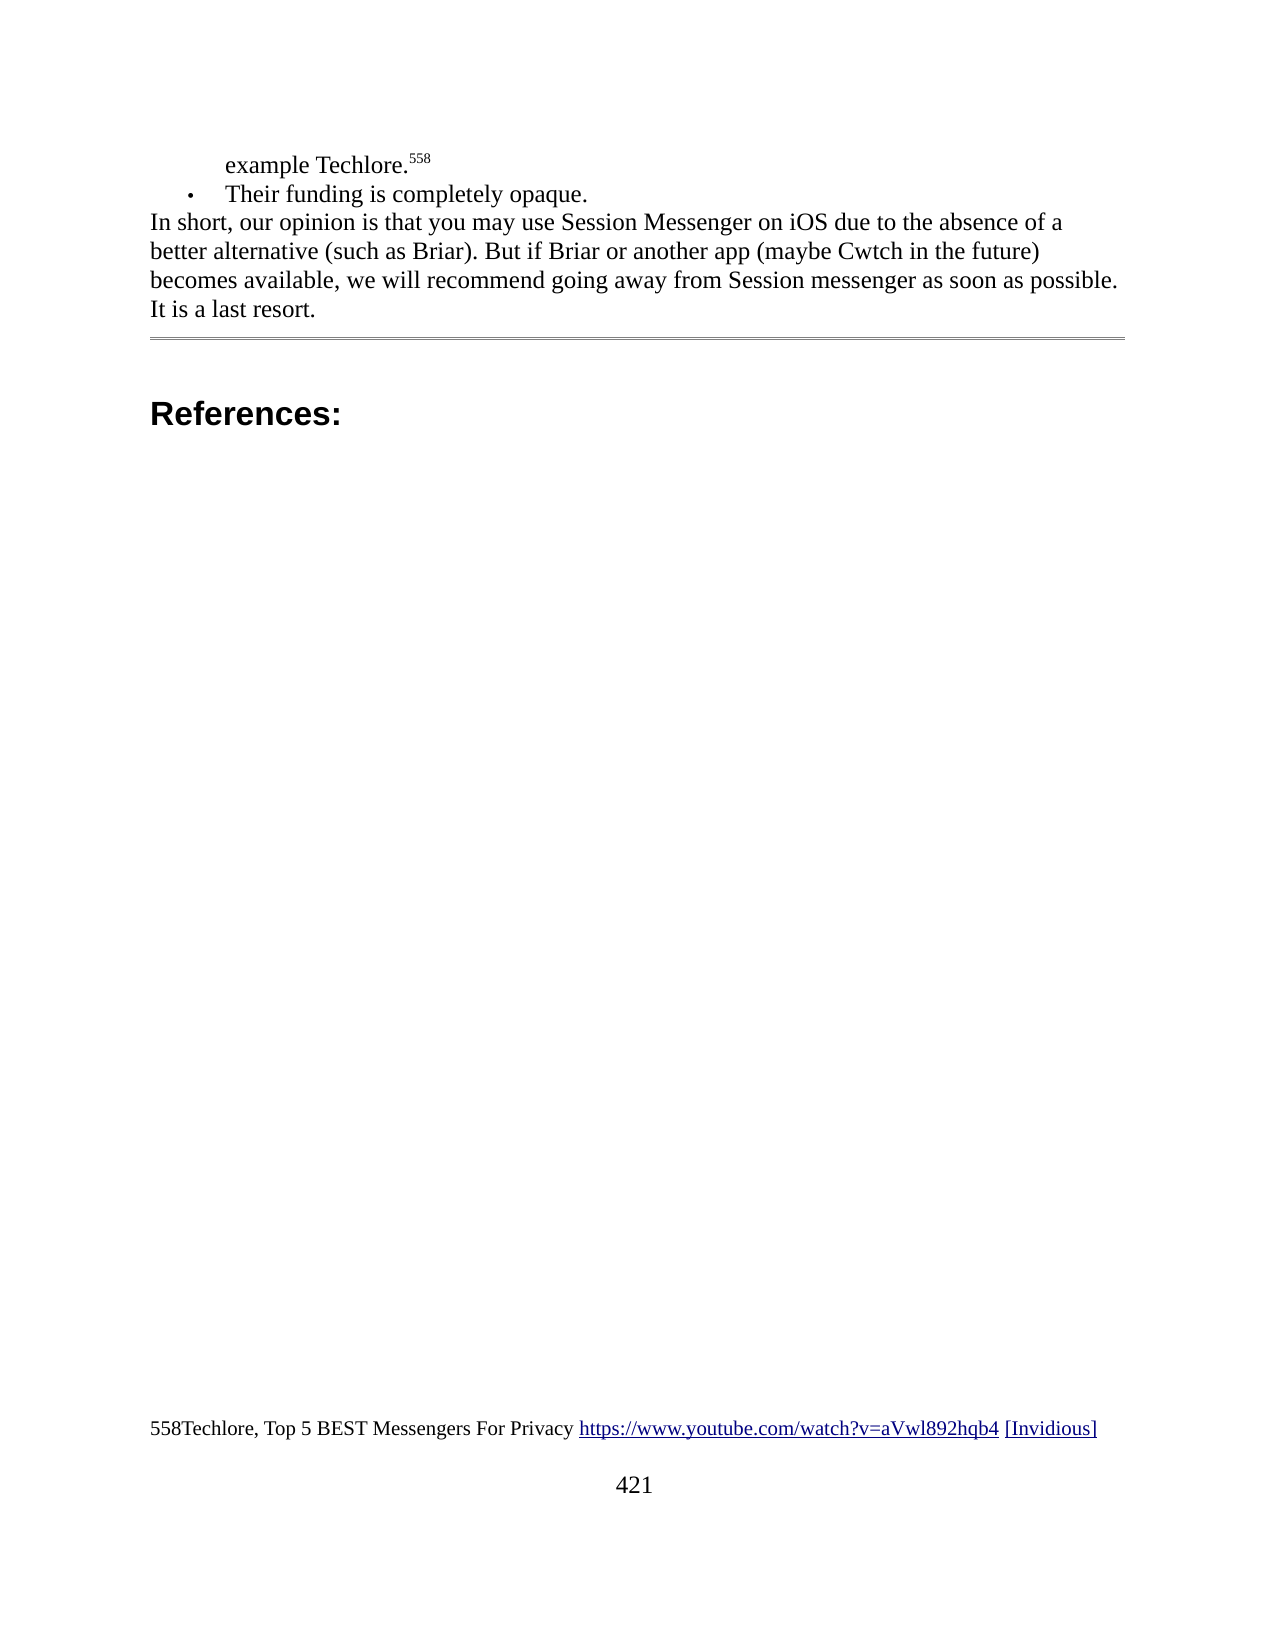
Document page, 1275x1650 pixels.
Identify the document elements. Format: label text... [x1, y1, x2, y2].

list Techlore, Top 5 BEST Messengers For Privacy https://www.youtube.com/watch?v=aVwl892hqb4 [Invidious] [150, 1416, 1125, 1440]
text In short, our opinion is that you may use Session Messenger on iOS due to the absence of a better alternative (such as Briar). But if Briar or another app (maybe Cwtch in the future) becomes available, we will recommend going away from Session messenger as soon as possible. It is a last resort. [150, 207, 1125, 322]
list Their funding is completely opaque. [187, 179, 1125, 207]
subtitle References: [150, 394, 1125, 432]
list example Techlore. [187, 150, 1125, 179]
